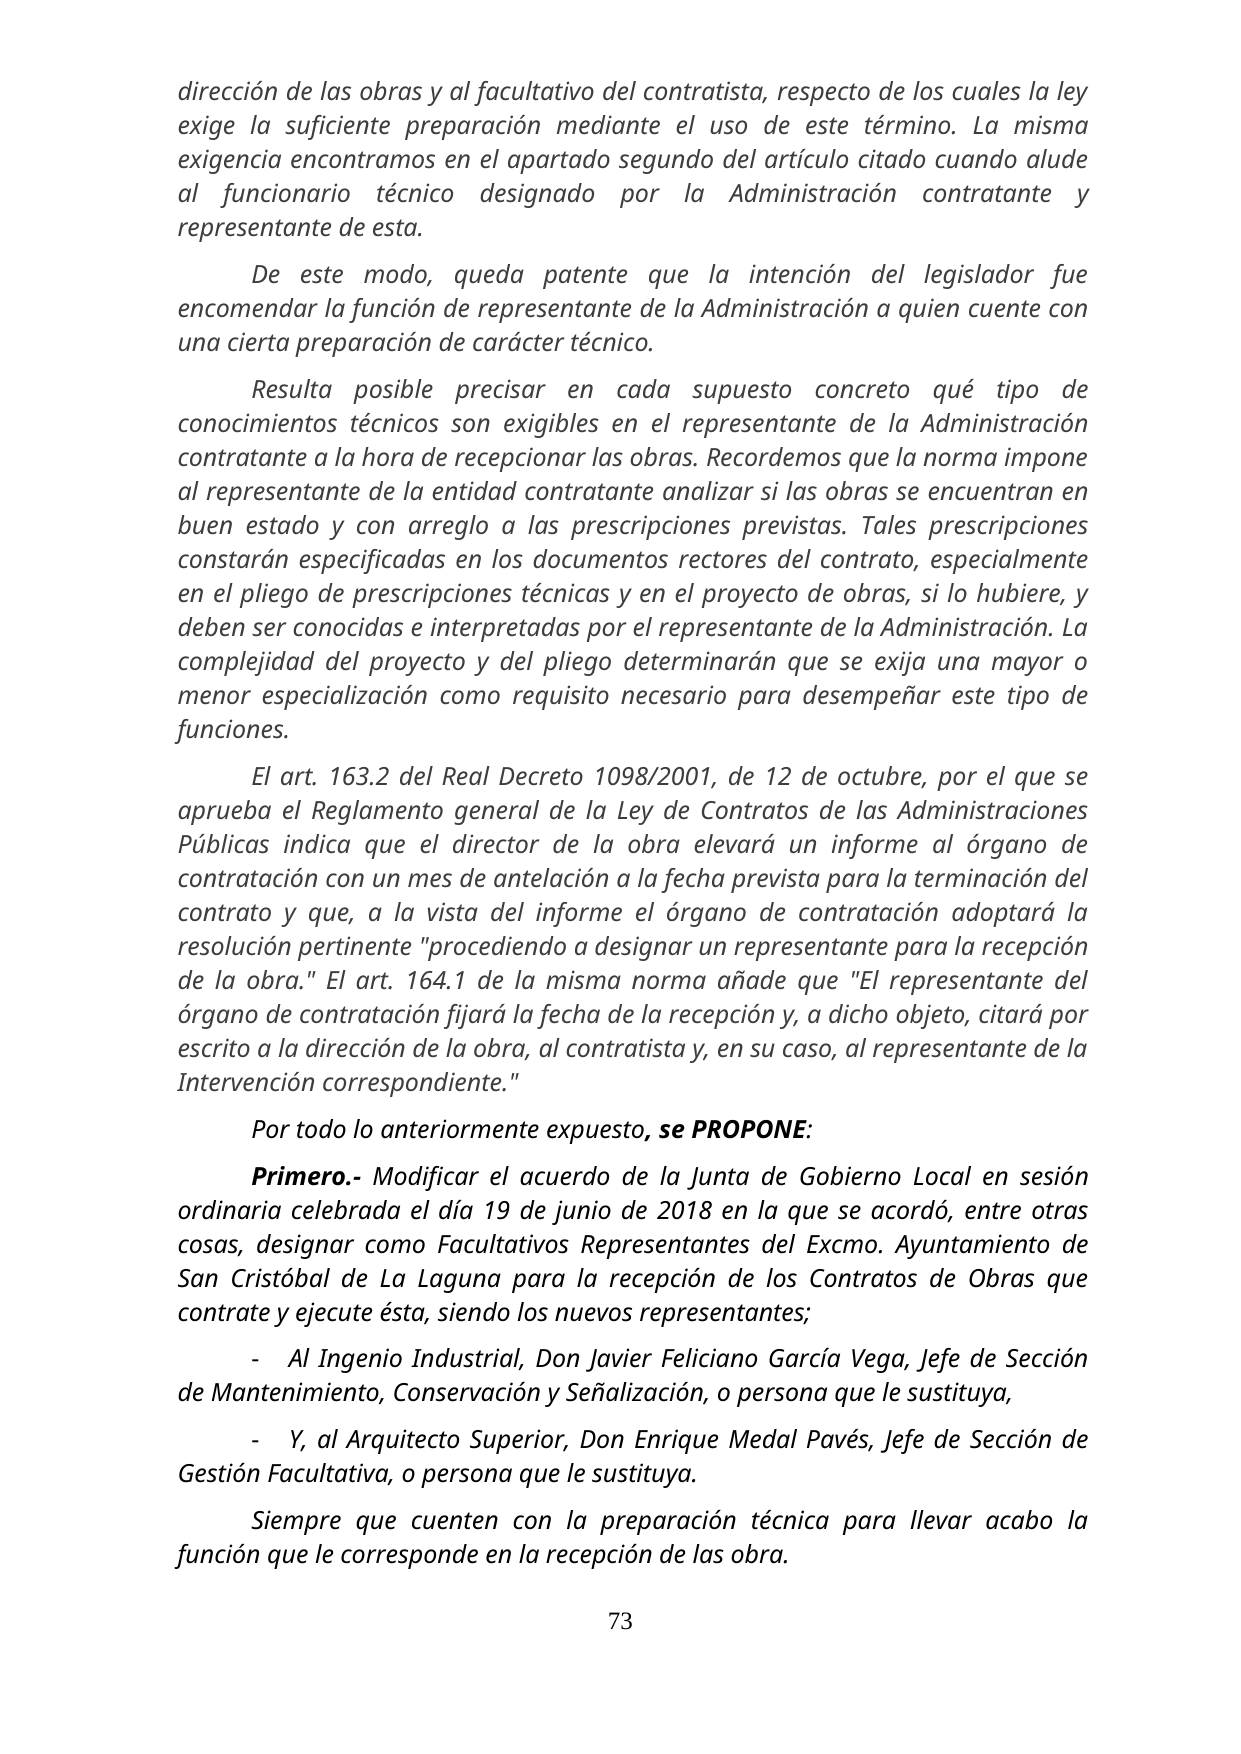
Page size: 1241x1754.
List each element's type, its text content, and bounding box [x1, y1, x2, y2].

text Primero.- Modificar el acuerdo de la Junta de Gobierno Local en sesión ordinaria celebrada el día 19 de junio de 2018 en la que se acordó, entre otras cosas, designar como Facultativos Representantes del Excmo. Ayuntamiento de San Cristóbal de La Laguna para la recepción de los Contratos de Obras que contrate y ejecute ésta, siendo los nuevos representantes; [177, 1158, 1093, 1328]
text De este modo, queda patente que la intención del legislador fue encomendar la función de representante de la Administración a quien cuente con una cierta preparación de carácter técnico. [177, 257, 1093, 359]
text Por todo lo anteriormente expuesto, se PROPONE: [177, 1112, 1093, 1146]
text Siempre que cuenten con la preparación técnica para llevar acabo la función que le corresponde en la recepción de las obra. [177, 1502, 1093, 1570]
text dirección de las obras y al facultativo del contratista, respecto de los cuales la ley exige la suficiente preparación mediante el uso de este término. La misma exigencia encontramos en el apartado segundo del artículo citado cuando alude al funcionario técnico designado por la Administración contratante y representante de esta. [177, 74, 1093, 244]
list Al Ingenio Industrial, Don Javier Feliciano García Vega, Jefe de Sección de Mantenimiento, Conservación y Señalización, o persona que le sustituya, [177, 1341, 1093, 1409]
text El art. 163.2 del Real Decreto 1098/2001, de 12 de octubre, por el que se aprueba el Reglamento general de la Ley de Contratos de las Administraciones Públicas indica que el director de la obra elevará un informe al órgano de contratación con un mes de antelación a la fecha prevista para la terminación del contrato y que, a la vista del informe el órgano de contratación adoptará la resolución pertinente "procediendo a designar un representante para la recepción de la obra." El art. 164.1 de la misma norma añade que "El representante del órgano de contratación fijará la fecha de la recepción y, a dicho objeto, citará por escrito a la dirección de la obra, al contratista y, en su caso, al representante de la Intervención correspondiente." [177, 758, 1093, 1099]
text Resulta posible precisar en cada supuesto concreto qué tipo de conocimientos técnicos son exigibles en el representante de la Administración contratante a la hora de recepcionar las obras. Recordemos que la norma impone al representante de la entidad contratante analizar si las obras se encuentran en buen estado y con arreglo a las prescripciones previstas. Tales prescripciones constarán especificadas en los documentos rectores del contrato, especialmente en el pliego de prescripciones técnicas y en el proyecto de obras, si lo hubiere, y deben ser conocidas e interpretadas por el representante de la Administración. La complejidad del proyecto y del pliego determinarán que se exija una mayor o menor especialización como requisito necesario para desempeñar este tipo de funciones. [177, 371, 1093, 746]
list Y, al Arquitecto Superior, Don Enrique Medal Pavés, Jefe de Sección de Gestión Facultativa, o persona que le sustituya. [177, 1422, 1093, 1490]
